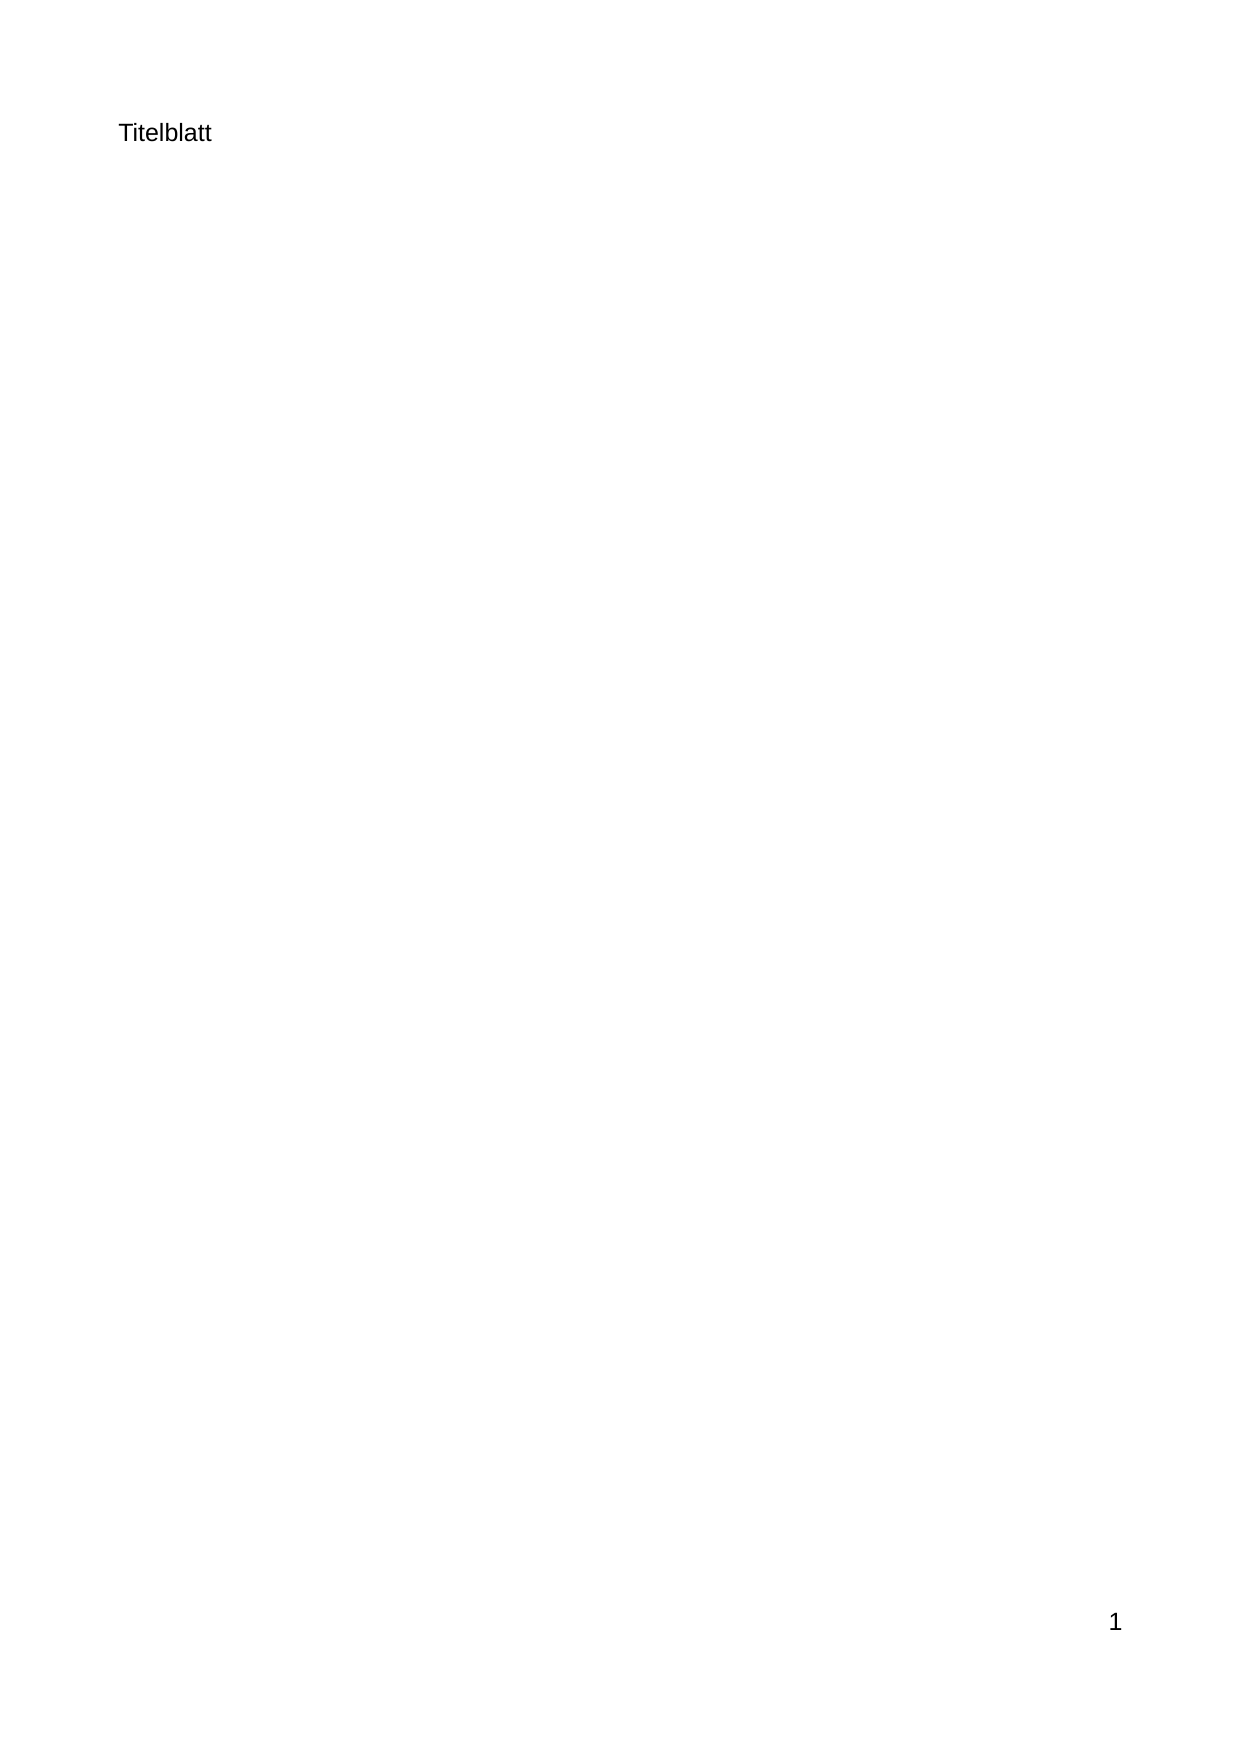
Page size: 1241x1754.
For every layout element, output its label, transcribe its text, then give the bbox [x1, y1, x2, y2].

text Titelblatt [118, 118, 1122, 147]
